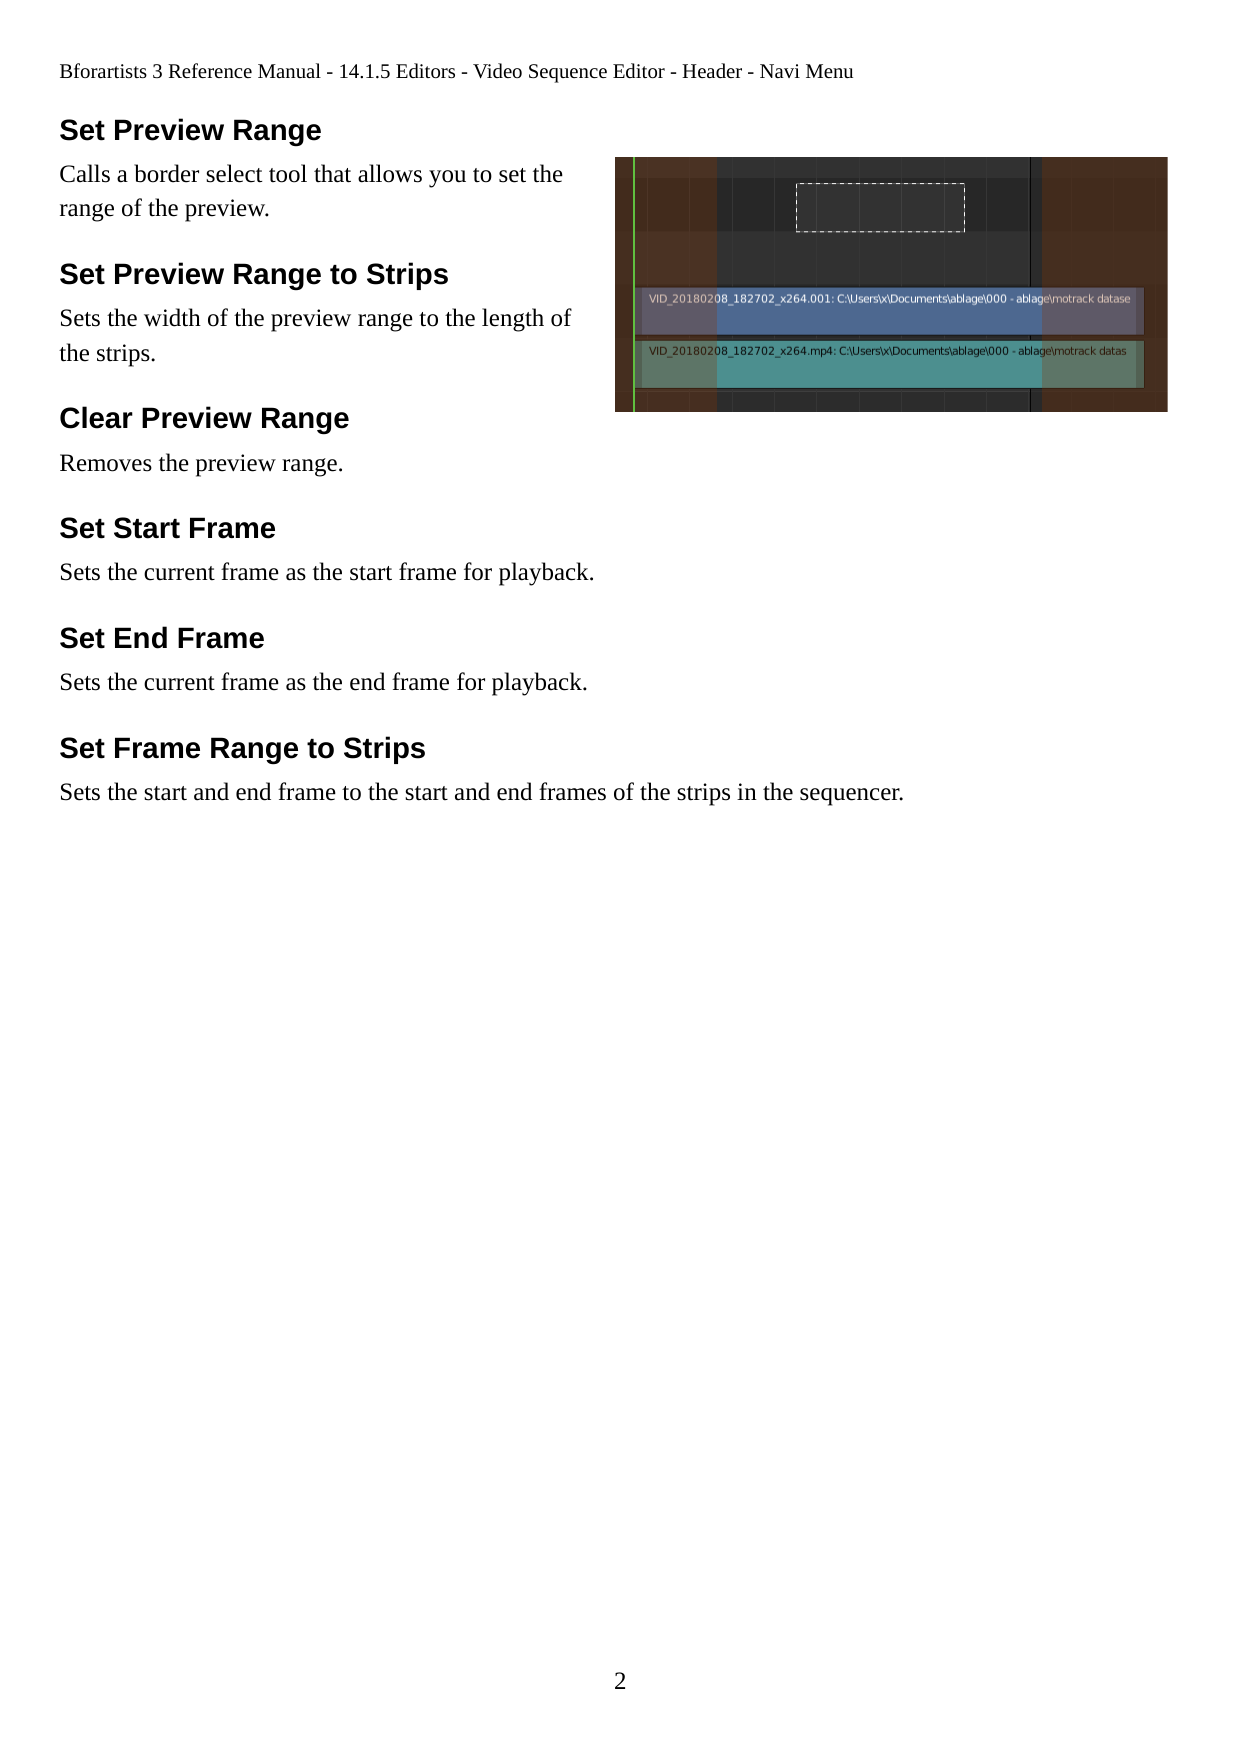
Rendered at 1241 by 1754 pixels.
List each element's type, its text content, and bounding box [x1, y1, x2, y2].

subtitle Clear Preview Range [59, 401, 1181, 435]
subtitle Set End Frame [59, 621, 1181, 655]
subtitle Set Preview Range [59, 113, 1181, 146]
picture [615, 157, 1168, 412]
text Sets the current frame as the end frame for playback. [59, 667, 1181, 696]
text Removes the preview range. [59, 448, 1181, 476]
text Calls a border select tool that allows you to set the range of the preview. [59, 159, 615, 222]
text Sets the width of the preview range to the length of the strips. [59, 303, 615, 366]
text Sets the start and end frame to the start and end frames of the strips in the sequencer. [59, 777, 1181, 806]
subtitle Set Frame Range to Strips [59, 731, 1181, 765]
text Sets the current frame as the start frame for playback. [59, 557, 1181, 586]
subtitle Set Preview Range to Strips [59, 257, 615, 291]
subtitle Set Start Frame [59, 511, 1181, 545]
